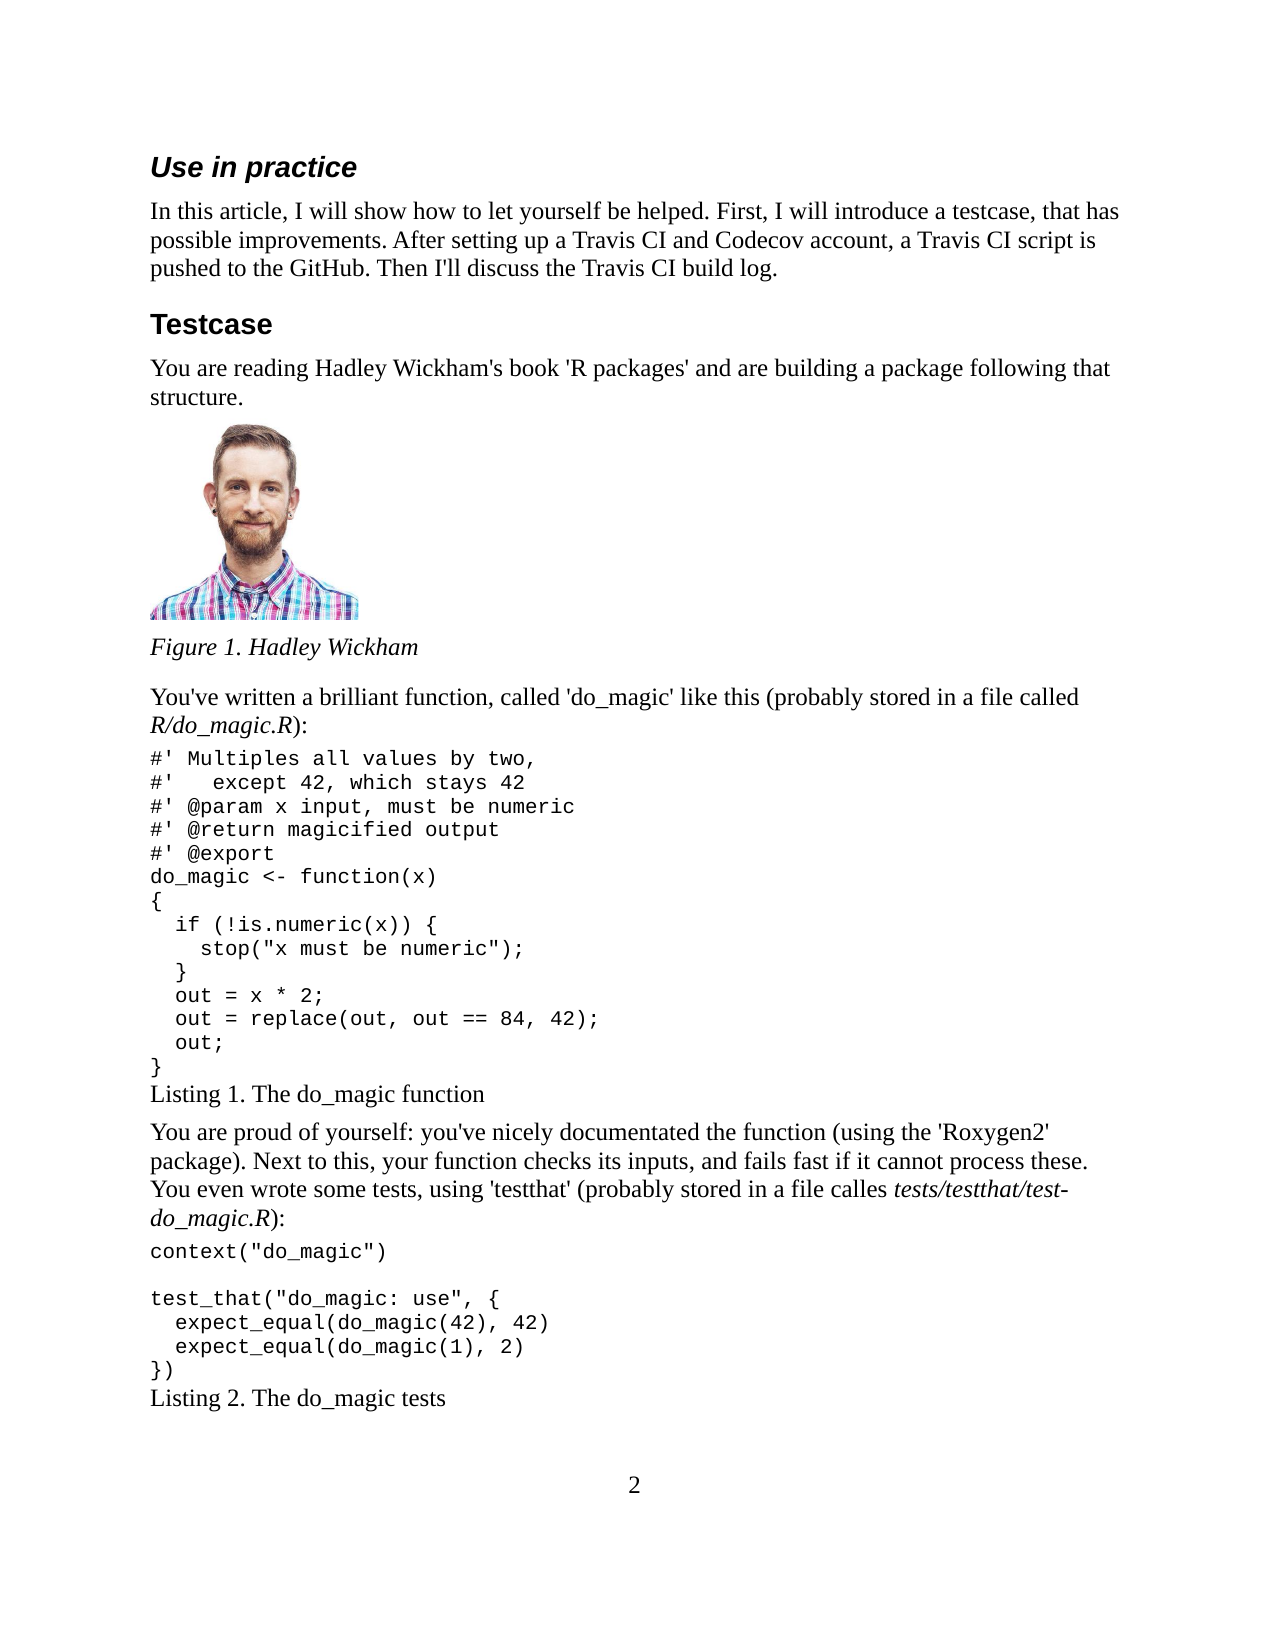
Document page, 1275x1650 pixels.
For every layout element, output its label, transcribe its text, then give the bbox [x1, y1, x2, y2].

text Figure 1. Hadley Wickham [150, 632, 1125, 660]
text #' @export [150, 843, 1125, 867]
text stop("x must be numeric"); [150, 937, 1125, 961]
text expect_equal(do_magic(42), 42) [150, 1312, 1125, 1336]
picture [150, 410, 359, 620]
text out = x * 2; [150, 985, 1125, 1008]
text #' @param x input, must be numeric [150, 796, 1125, 819]
text #' Multiples all values by two, [150, 748, 1125, 772]
subtitle Testcase [150, 307, 1125, 341]
text { [150, 890, 1125, 914]
text expect_equal(do_magic(1), 2) [150, 1336, 1125, 1359]
text } [150, 961, 1125, 985]
text out; [150, 1032, 1125, 1056]
text } [150, 1056, 1125, 1079]
text #' except 42, which stays 42 [150, 772, 1125, 796]
text In this article, I will show how to let yourself be helped. First, I will introduce a testcase, that has possible improvements. After setting up a Travis CI and Codecov account, a Travis CI script is pushed to the GitHub. Then I'll discuss the Travis CI build log. [150, 196, 1125, 282]
text out = replace(out, out == 84, 42); [150, 1008, 1125, 1032]
text Listing 1. The do_magic function [150, 1079, 1125, 1108]
text test_that("do_magic: use", { [150, 1288, 1125, 1312]
subtitle Use in practice [150, 150, 1125, 183]
text do_magic <- function(x) [150, 867, 1125, 890]
text #' @return magicified output [150, 819, 1125, 843]
text }) [150, 1359, 1125, 1383]
text if (!is.numeric(x)) { [150, 914, 1125, 937]
text You are reading Hadley Wickham's book 'R packages' and are building a package following that structure. [150, 353, 1125, 411]
text context("do_magic") [150, 1241, 1125, 1265]
text You've written a brilliant function, called 'do_magic' like this (probably stored in a file called R/do_magic.R): [150, 682, 1125, 739]
text Listing 2. The do_magic tests [150, 1383, 1125, 1412]
text You are proud of yourself: you've nicely documentated the function (using the 'Roxygen2' package). Next to this, your function checks its inputs, and fails fast if it cannot process these. You even wrote some tests, using 'testthat' (probably stored in a file calles tests/testthat/test-do_magic.R): [150, 1117, 1125, 1232]
